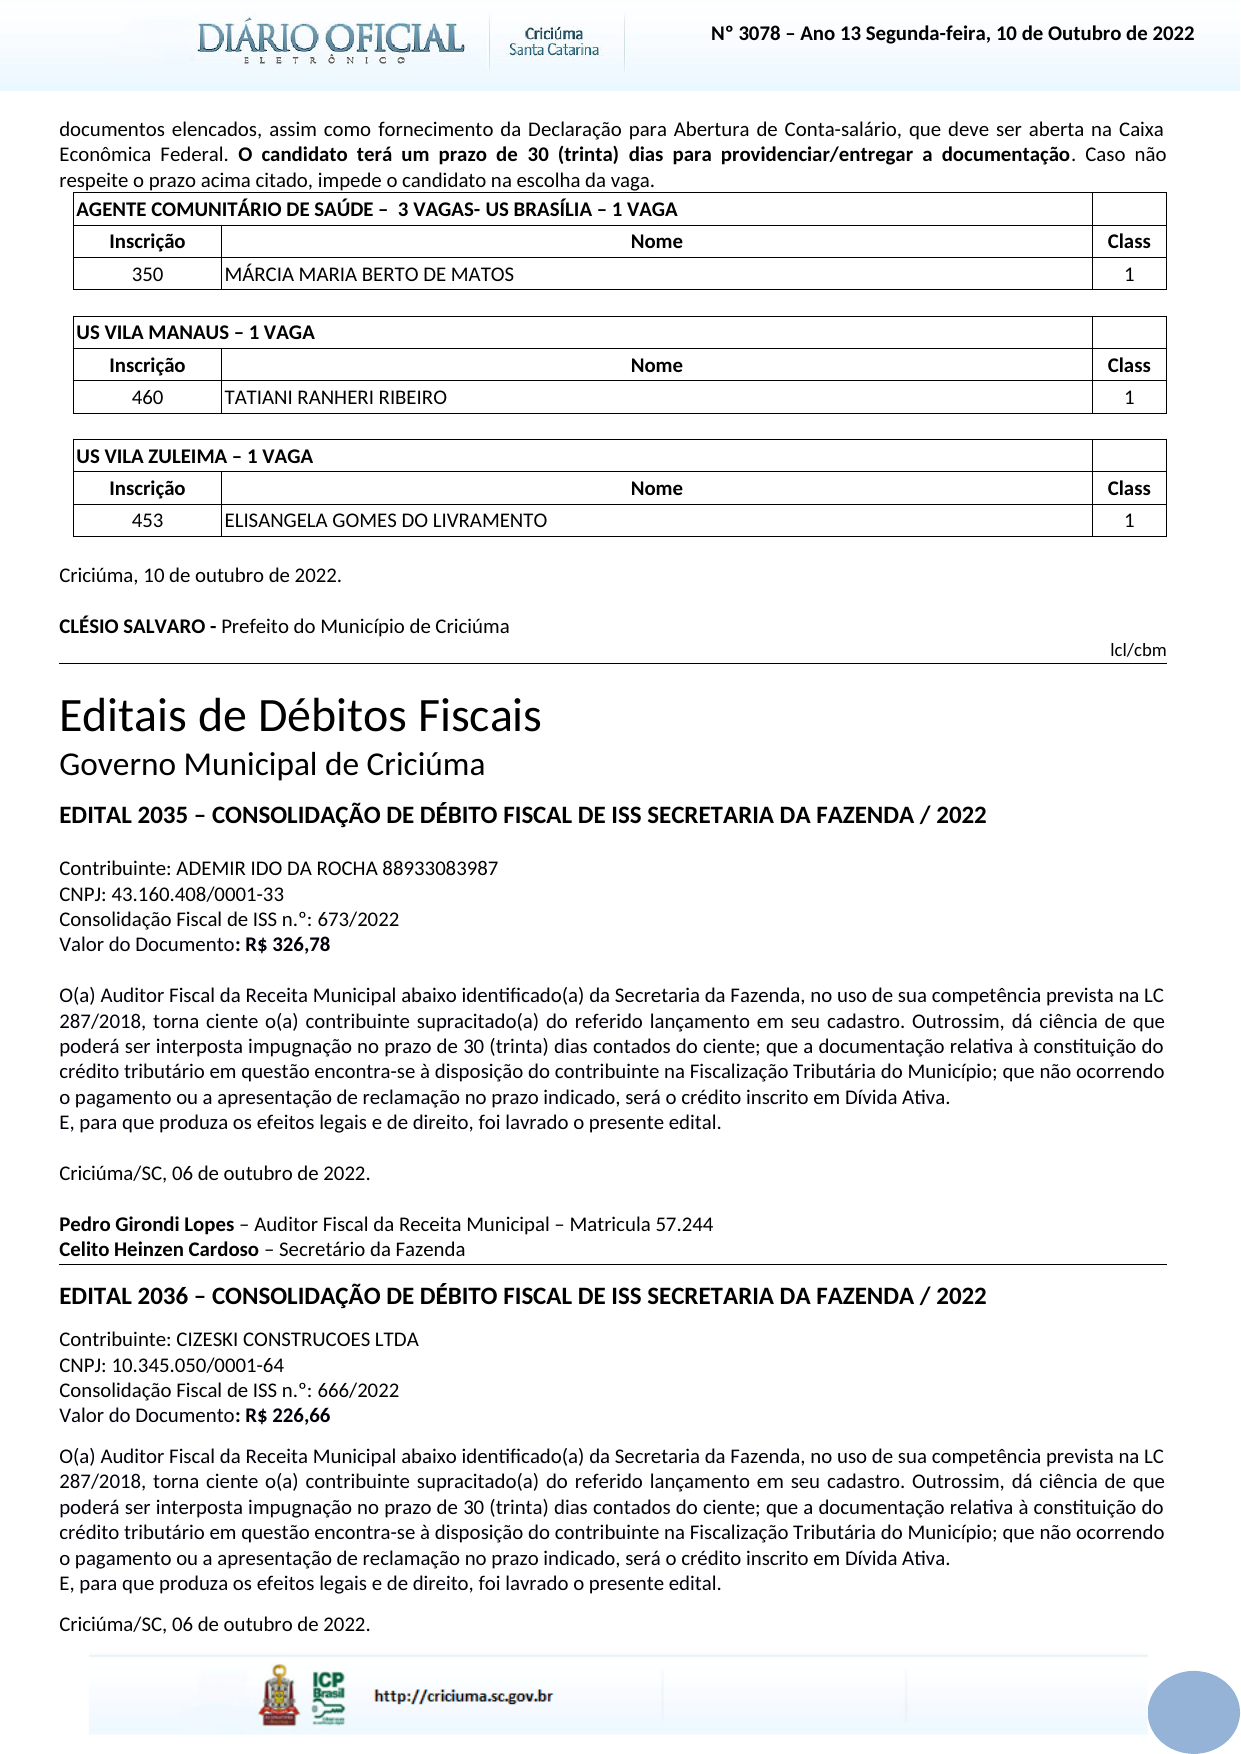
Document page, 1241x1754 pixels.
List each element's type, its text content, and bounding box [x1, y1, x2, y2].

text O(a) Auditor Fiscal da Receita Municipal abaixo identificado(a) da Secretaria da Fazenda, no uso de sua competência prevista na LC 287/2018, torna ciente o(a) contribuinte supracitado(a) do referido lançamento em seu cadastro. Outrossim, dá ciência de que poderá ser interposta impugnação no prazo de 30 (trinta) dias contados do ciente; que a documentação relativa à constituição do crédito tributário em questão encontra-se à disposição do contribuinte na Fiscalização Tributária do Município; que não ocorrendo o pagamento ou a apresentação de reclamação no prazo indicado, será o crédito inscrito em Dívida Ativa. [59, 1443, 1167, 1570]
table_cell Inscrição [74, 349, 221, 380]
text Pedro Girondi Lopes – Auditor Fiscal da Receita Municipal – Matricula 57.244 [59, 1211, 1167, 1237]
text CNPJ: 43.160.408/0001-33 [59, 881, 1167, 906]
table_header US VILA MANAUS – 1 VAGA [74, 317, 1092, 348]
text Editais de Débitos Fiscais [59, 685, 1167, 743]
table_cell Nome [222, 349, 1092, 380]
text EDITAL 2036 – CONSOLIDAÇÃO DE DÉBITO FISCAL DE ISS SECRETARIA DA FAZENDA / 2022 [59, 1281, 1167, 1311]
table_header [1093, 440, 1166, 471]
text Governo Municipal de Criciúma [59, 743, 1167, 784]
table_cell 1 [1093, 505, 1166, 536]
text E, para que produza os efeitos legais e de direito, foi lavrado o presente edital. [59, 1109, 1167, 1135]
text E, para que produza os efeitos legais e de direito, foi lavrado o presente edital. [59, 1570, 1167, 1596]
text CLÉSIO SALVARO - Prefeito do Município de Criciúma [59, 613, 1142, 638]
text Contribuinte: ADEMIR IDO DA ROCHA 88933083987 [59, 855, 1167, 881]
table_cell 1 [1093, 258, 1166, 289]
table_cell 460 [74, 381, 221, 412]
text Criciúma, 10 de outubro de 2022. [59, 562, 1167, 588]
table_cell 1 [1093, 381, 1166, 412]
text documentos elencados, assim como fornecimento da Declaração para Abertura de Conta-salário, que deve ser aberta na Caixa Econômica Federal. O candidato terá um prazo de 30 (trinta) dias para providenciar/entregar a documentação. Caso não respeite o prazo acima citado, impede o candidato na escolha da vaga. [59, 116, 1167, 192]
table_cell TATIANI RANHERI RIBEIRO [222, 381, 1092, 412]
table_cell Inscrição [74, 472, 221, 503]
text Valor do Documento: R$ 226,66 [59, 1403, 1167, 1428]
table_cell Nome [222, 226, 1092, 257]
text Celito Heinzen Cardoso – Secretário da Fazenda [59, 1237, 1167, 1264]
text Consolidação Fiscal de ISS n.º: 673/2022 [59, 906, 1167, 932]
table_header [1093, 193, 1166, 224]
table_header US VILA ZULEIMA – 1 VAGA [74, 440, 1092, 471]
text Criciúma/SC, 06 de outubro de 2022. [59, 1160, 1167, 1186]
table_header [1093, 317, 1166, 348]
text Valor do Documento: R$ 326,78 [59, 932, 1167, 957]
text EDITAL 2035 – CONSOLIDAÇÃO DE DÉBITO FISCAL DE ISS SECRETARIA DA FAZENDA / 2022 [59, 799, 1167, 830]
table_cell MÁRCIA MARIA BERTO DE MATOS [222, 258, 1092, 289]
text Criciúma/SC, 06 de outubro de 2022. [59, 1611, 1167, 1637]
table_cell Inscrição [74, 226, 221, 257]
table_cell Class [1093, 472, 1166, 503]
table_cell Class [1093, 349, 1166, 380]
table_header AGENTE COMUNITÁRIO DE SAÚDE – 3 VAGAS- US BRASÍLIA – 1 VAGA [74, 193, 1092, 224]
text lcl/cbm [59, 638, 1167, 663]
text Consolidação Fiscal de ISS n.º: 666/2022 [59, 1377, 1167, 1403]
table_cell ELISANGELA GOMES DO LIVRAMENTO [222, 505, 1092, 536]
text Contribuinte: CIZESKI CONSTRUCOES LTDA [59, 1326, 1167, 1352]
text O(a) Auditor Fiscal da Receita Municipal abaixo identificado(a) da Secretaria da Fazenda, no uso de sua competência prevista na LC 287/2018, torna ciente o(a) contribuinte supracitado(a) do referido lançamento em seu cadastro. Outrossim, dá ciência de que poderá ser interposta impugnação no prazo de 30 (trinta) dias contados do ciente; que a documentação relativa à constituição do crédito tributário em questão encontra-se à disposição do contribuinte na Fiscalização Tributária do Município; que não ocorrendo o pagamento ou a apresentação de reclamação no prazo indicado, será o crédito inscrito em Dívida Ativa. [59, 982, 1167, 1109]
text CNPJ: 10.345.050/0001-64 [59, 1352, 1167, 1377]
table_cell Nome [222, 472, 1092, 503]
table_cell 350 [74, 258, 221, 289]
table_cell 453 [74, 505, 221, 536]
table_cell Class [1093, 226, 1166, 257]
